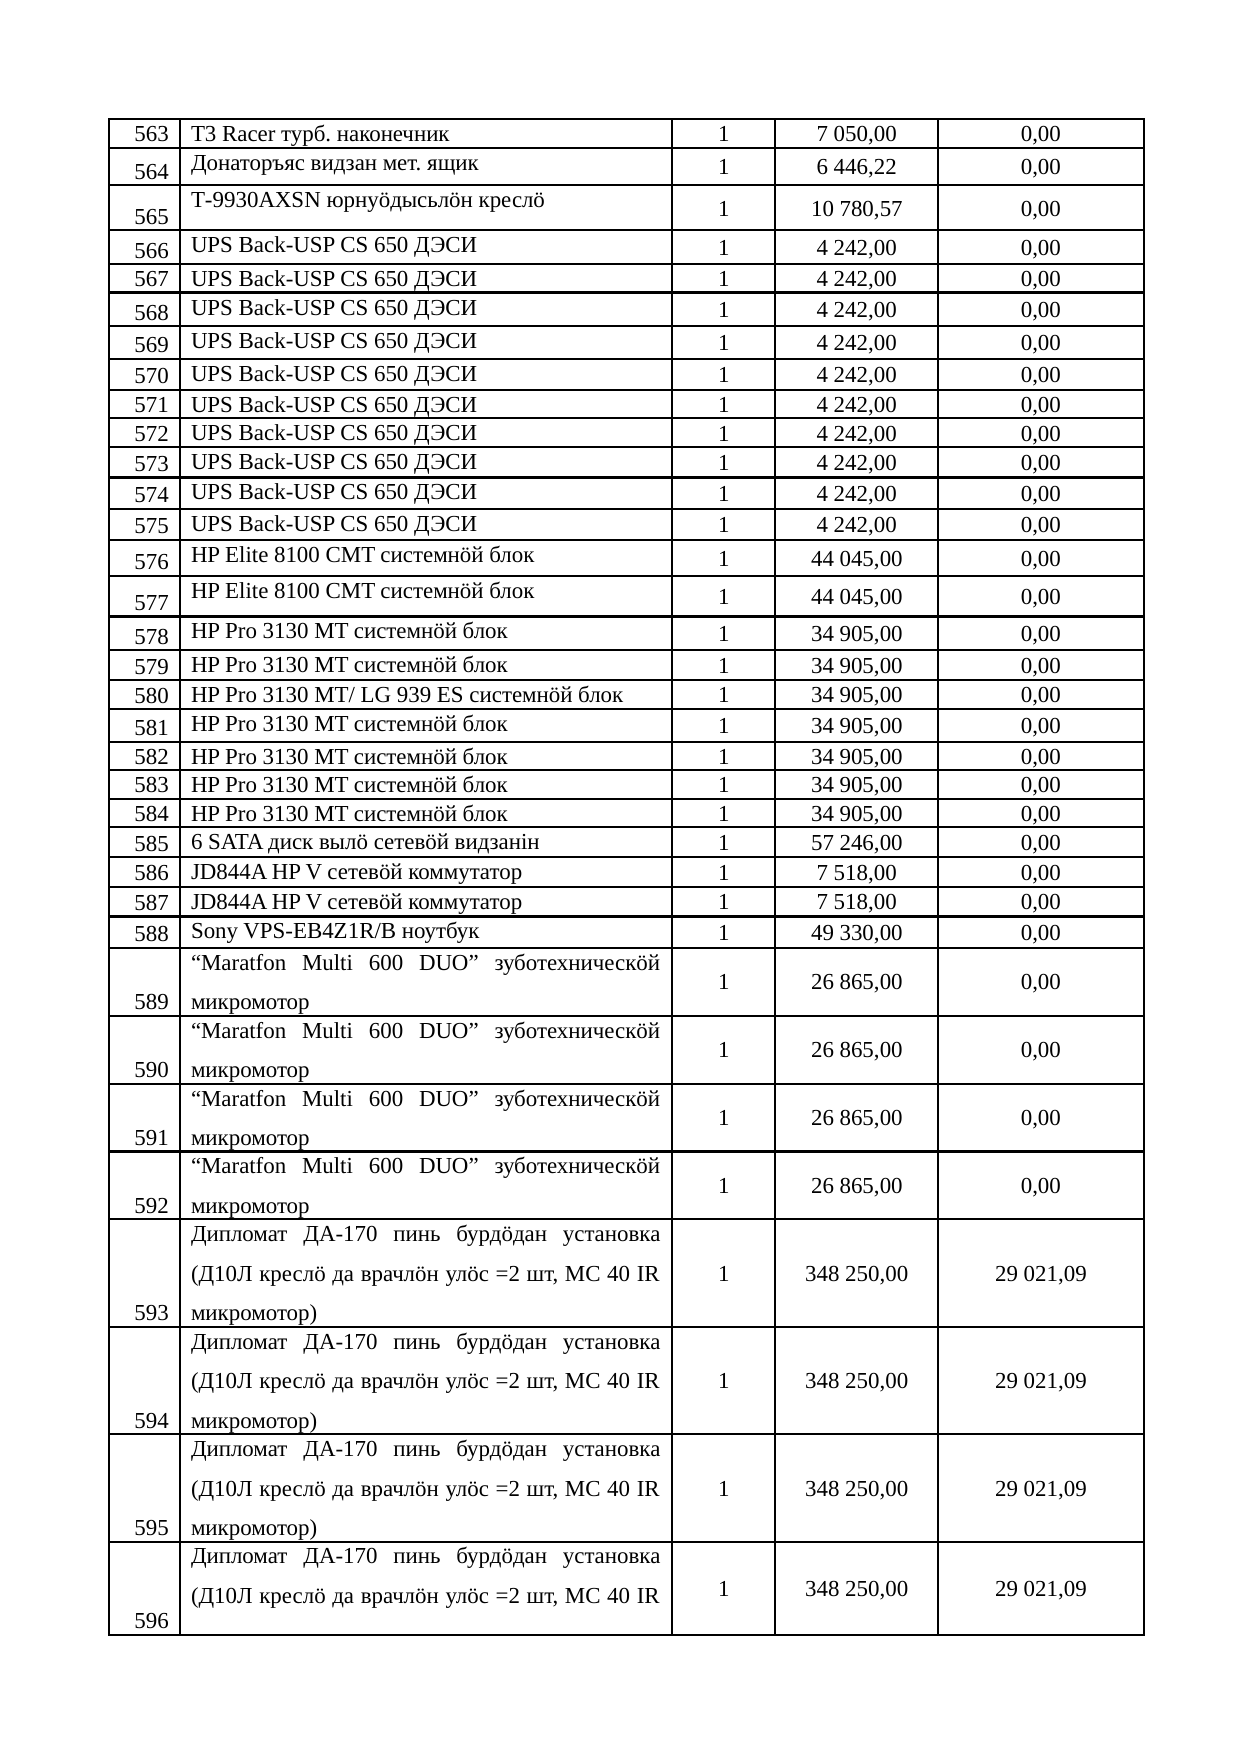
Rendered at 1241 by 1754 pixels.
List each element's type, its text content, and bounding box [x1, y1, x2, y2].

table_cell UPS Back-USP CS 650 ДЭСИ [181, 510, 671, 539]
table_cell 0,00 [939, 771, 1143, 797]
table_cell Т-9930AXSN юрнуӧдысьлӧн креслӧ [181, 186, 671, 229]
table_cell 570 [110, 360, 179, 389]
table_cell 1 [673, 1328, 774, 1433]
table_cell 1 [673, 771, 774, 797]
table_cell 7 050,00 [776, 120, 937, 147]
table_cell 348 250,00 [776, 1328, 937, 1433]
table_cell UPS Back-USP CS 650 ДЭСИ [181, 265, 671, 291]
table_cell 588 [110, 918, 179, 947]
table_cell 4 242,00 [776, 360, 937, 389]
table_cell 0,00 [939, 800, 1143, 826]
table_cell 573 [110, 448, 179, 476]
table_cell 0,00 [939, 1017, 1143, 1082]
table_cell 585 [110, 828, 179, 856]
table_cell “Maratfon Multi 600 DUO” зуботехническӧй микромотор [181, 1153, 671, 1218]
table_cell 57 246,00 [776, 828, 937, 856]
table_cell UPS Back-USP CS 650 ДЭСИ [181, 448, 671, 476]
table_cell 26 865,00 [776, 1153, 937, 1218]
table_cell 34 905,00 [776, 800, 937, 826]
table_cell 568 [110, 294, 179, 325]
table_cell 564 [110, 149, 179, 184]
table_cell UPS Back-USP CS 650 ДЭСИ [181, 231, 671, 263]
table_cell 1 [673, 681, 774, 708]
table_cell 581 [110, 710, 179, 741]
table_cell 571 [110, 391, 179, 417]
table_cell 0,00 [939, 149, 1143, 184]
table_cell 1 [673, 1220, 774, 1326]
table_cell UPS Back-USP CS 650 ДЭСИ [181, 479, 671, 508]
table_cell 1 [673, 294, 774, 325]
table_cell HP Pro 3130 MT системнӧй блок [181, 743, 671, 769]
table_cell Дипломат ДА-170 пинь бурдӧдан установка (Д10Л креслӧ да врачлӧн улӧс =2 шт, МС 40 IR микромотор) [181, 1220, 671, 1326]
table_cell “Maratfon Multi 600 DUO” зуботехническӧй микромотор [181, 1085, 671, 1150]
table_cell HP Pro 3130 MT/ LG 939 ES системнӧй блок [181, 681, 671, 708]
table_cell Дипломат ДА-170 пинь бурдӧдан установка (Д10Л креслӧ да врачлӧн улӧс =2 шт, МС 40 IR микромотор) [181, 1328, 671, 1433]
table_cell 7 518,00 [776, 888, 937, 915]
table_cell Т3 Racer турб. наконечник [181, 120, 671, 147]
table_cell 589 [110, 949, 179, 1014]
table_cell Sony VPS-EB4Z1R/B ноутбук [181, 918, 671, 947]
table_cell 582 [110, 743, 179, 769]
table_cell 592 [110, 1153, 179, 1218]
table_cell 34 905,00 [776, 743, 937, 769]
table_cell 0,00 [939, 577, 1143, 615]
table_cell JD844A HP V сетевӧй коммутатор [181, 858, 671, 886]
table_cell HP Pro 3130 MT системнӧй блок [181, 800, 671, 826]
table_cell 0,00 [939, 541, 1143, 575]
table_cell 4 242,00 [776, 419, 937, 446]
table_cell 0,00 [939, 828, 1143, 856]
table_cell 1 [673, 743, 774, 769]
table_cell 4 242,00 [776, 327, 937, 358]
table_cell 566 [110, 231, 179, 263]
table_cell 29 021,09 [939, 1543, 1143, 1634]
table_cell 0,00 [939, 419, 1143, 446]
table_cell 1 [673, 1017, 774, 1082]
table_cell 1 [673, 1543, 774, 1634]
table_cell 1 [673, 949, 774, 1014]
table_cell 0,00 [939, 743, 1143, 769]
table_cell 0,00 [939, 327, 1143, 358]
table_cell 1 [673, 858, 774, 886]
table_cell UPS Back-USP CS 650 ДЭСИ [181, 360, 671, 389]
table_cell 1 [673, 510, 774, 539]
table_cell 4 242,00 [776, 479, 937, 508]
table_cell 348 250,00 [776, 1220, 937, 1326]
table_cell “Maratfon Multi 600 DUO” зуботехническӧй микромотор [181, 1017, 671, 1082]
table_cell 565 [110, 186, 179, 229]
table_cell 1 [673, 265, 774, 291]
table_cell 580 [110, 681, 179, 708]
table_cell 0,00 [939, 510, 1143, 539]
table_cell 0,00 [939, 1153, 1143, 1218]
table_cell 1 [673, 391, 774, 417]
table_cell 29 021,09 [939, 1220, 1143, 1326]
table_cell 49 330,00 [776, 918, 937, 947]
table_cell 34 905,00 [776, 681, 937, 708]
table_cell 574 [110, 479, 179, 508]
table_cell 1 [673, 618, 774, 649]
table_cell 4 242,00 [776, 231, 937, 263]
table_cell 587 [110, 888, 179, 915]
table_cell 584 [110, 800, 179, 826]
table_cell 0,00 [939, 294, 1143, 325]
table_cell 1 [673, 120, 774, 147]
table_cell 0,00 [939, 681, 1143, 708]
table_cell 583 [110, 771, 179, 797]
table_cell 6 SATA диск вылӧ сетевӧй видзанін [181, 828, 671, 856]
table_cell 0,00 [939, 120, 1143, 147]
table_cell 34 905,00 [776, 771, 937, 797]
table_cell 1 [673, 888, 774, 915]
table_cell HP Pro 3130 MT системнӧй блок [181, 618, 671, 649]
table_cell 1 [673, 577, 774, 615]
table_cell 594 [110, 1328, 179, 1433]
table_cell 0,00 [939, 1085, 1143, 1150]
table_cell 0,00 [939, 888, 1143, 915]
table_cell 0,00 [939, 479, 1143, 508]
table_cell 1 [673, 800, 774, 826]
table_cell 596 [110, 1543, 179, 1634]
table_cell 348 250,00 [776, 1435, 937, 1541]
table_cell 1 [673, 710, 774, 741]
table_cell 6 446,22 [776, 149, 937, 184]
table_cell Дипломат ДА-170 пинь бурдӧдан установка (Д10Л креслӧ да врачлӧн улӧс =2 шт, МС 40 IR [181, 1543, 671, 1634]
table_cell 1 [673, 419, 774, 446]
table_cell 578 [110, 618, 179, 649]
table_cell HP Elite 8100 CMT системнӧй блок [181, 541, 671, 575]
table_cell 4 242,00 [776, 448, 937, 476]
table_cell 1 [673, 651, 774, 679]
table_cell UPS Back-USP CS 650 ДЭСИ [181, 294, 671, 325]
table_cell 4 242,00 [776, 265, 937, 291]
table_cell UPS Back-USP CS 650 ДЭСИ [181, 327, 671, 358]
table_cell 1 [673, 231, 774, 263]
table_cell 0,00 [939, 651, 1143, 679]
table_cell 34 905,00 [776, 618, 937, 649]
table_cell 567 [110, 265, 179, 291]
table_cell 348 250,00 [776, 1543, 937, 1634]
table_cell 1 [673, 448, 774, 476]
table_cell 0,00 [939, 618, 1143, 649]
table_cell HP Elite 8100 CMT системнӧй блок [181, 577, 671, 615]
table_cell 1 [673, 541, 774, 575]
table_cell 569 [110, 327, 179, 358]
table_cell 0,00 [939, 360, 1143, 389]
table_cell 4 242,00 [776, 510, 937, 539]
table_cell 591 [110, 1085, 179, 1150]
table_cell 0,00 [939, 949, 1143, 1014]
table_cell 44 045,00 [776, 541, 937, 575]
table_cell 4 242,00 [776, 294, 937, 325]
table_cell 29 021,09 [939, 1328, 1143, 1433]
table_cell UPS Back-USP CS 650 ДЭСИ [181, 391, 671, 417]
table_cell HP Pro 3130 MT системнӧй блок [181, 651, 671, 679]
table_cell 1 [673, 1153, 774, 1218]
table_cell “Maratfon Multi 600 DUO” зуботехническӧй микромотор [181, 949, 671, 1014]
table_cell 26 865,00 [776, 949, 937, 1014]
table_cell 1 [673, 186, 774, 229]
table_cell 1 [673, 479, 774, 508]
table_cell 575 [110, 510, 179, 539]
table_cell UPS Back-USP CS 650 ДЭСИ [181, 419, 671, 446]
table_cell 34 905,00 [776, 651, 937, 679]
table_cell 593 [110, 1220, 179, 1326]
table_cell 1 [673, 327, 774, 358]
table_cell HP Pro 3130 MT системнӧй блок [181, 771, 671, 797]
table_cell Донаторъяс видзан мет. ящик [181, 149, 671, 184]
table_cell 0,00 [939, 448, 1143, 476]
table_cell 0,00 [939, 858, 1143, 886]
table_cell 1 [673, 1435, 774, 1541]
table_cell 563 [110, 120, 179, 147]
table_cell 29 021,09 [939, 1435, 1143, 1541]
table_cell 0,00 [939, 710, 1143, 741]
table_cell 576 [110, 541, 179, 575]
table_cell 590 [110, 1017, 179, 1082]
table_cell 1 [673, 149, 774, 184]
table_cell 595 [110, 1435, 179, 1541]
table_cell 1 [673, 360, 774, 389]
table_cell 0,00 [939, 391, 1143, 417]
table_cell 1 [673, 1085, 774, 1150]
table_cell 26 865,00 [776, 1017, 937, 1082]
table_cell 10 780,57 [776, 186, 937, 229]
table_cell 1 [673, 828, 774, 856]
table_cell 34 905,00 [776, 710, 937, 741]
table_cell 1 [673, 918, 774, 947]
table_cell 586 [110, 858, 179, 886]
table_cell 0,00 [939, 231, 1143, 263]
table_cell 579 [110, 651, 179, 679]
table_cell Дипломат ДА-170 пинь бурдӧдан установка (Д10Л креслӧ да врачлӧн улӧс =2 шт, МС 40 IR микромотор) [181, 1435, 671, 1541]
table_cell 4 242,00 [776, 391, 937, 417]
table_cell 577 [110, 577, 179, 615]
table_cell 44 045,00 [776, 577, 937, 615]
table_cell 26 865,00 [776, 1085, 937, 1150]
table_cell 7 518,00 [776, 858, 937, 886]
table_cell JD844A HP V сетевӧй коммутатор [181, 888, 671, 915]
table_cell 0,00 [939, 186, 1143, 229]
table_cell 0,00 [939, 265, 1143, 291]
table_cell HP Pro 3130 MT системнӧй блок [181, 710, 671, 741]
table_cell 0,00 [939, 918, 1143, 947]
table_cell 572 [110, 419, 179, 446]
